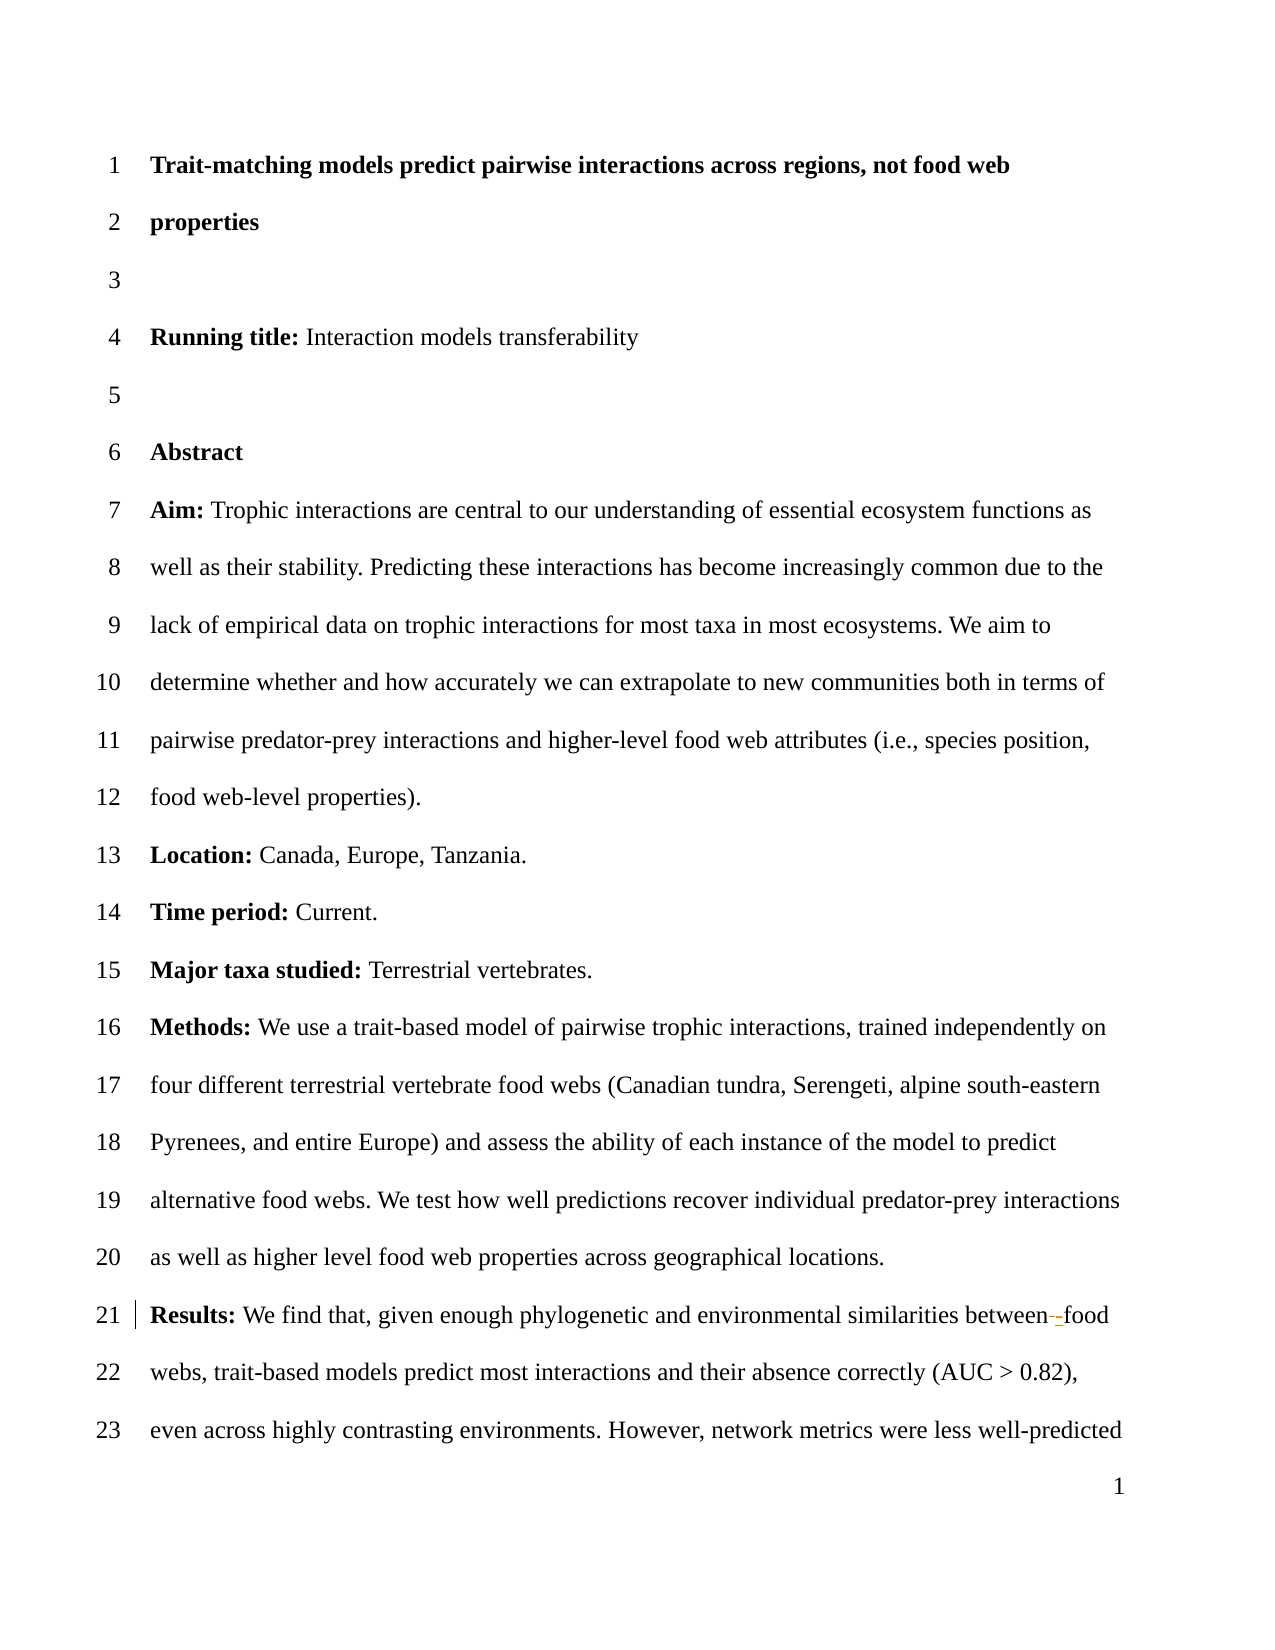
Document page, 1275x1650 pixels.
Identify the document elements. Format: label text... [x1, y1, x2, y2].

text Major taxa studied: Terrestrial vertebrates. [150, 955, 1125, 984]
text Time period: Current. [150, 897, 1125, 926]
text Trait-matching models predict pairwise interactions across regions, not food web properties [150, 150, 1125, 236]
text Location: Canada, Europe, Tanzania. [150, 840, 1125, 869]
text Results: We find that, given enough phylogenetic and environmental similarities between-food webs, trait-based models predict most interactions and their absence correctly (AUC > 0.82), even across highly contrasting environments. However, network metrics were less well-predicted [150, 1300, 1125, 1444]
text Abstract [150, 437, 1125, 466]
text Methods: We use a trait-based model of pairwise trophic interactions, trained independently on four different terrestrial vertebrate food webs (Canadian tundra, Serengeti, alpine south-eastern Pyrenees, and entire Europe) and assess the ability of each instance of the model to predict alternative food webs. We test how well predictions recover individual predator-prey interactions as well as higher level food web properties across geographical locations. [150, 1012, 1125, 1271]
text Running title: Interaction models transferability [150, 322, 1125, 351]
text Aim: Trophic interactions are central to our understanding of essential ecosystem functions as well as their stability. Predicting these interactions has become increasingly common due to the lack of empirical data on trophic interactions for most taxa in most ecosystems. We aim to determine whether and how accurately we can extrapolate to new communities both in terms of pairwise predator-prey interactions and higher-level food web attributes (i.e., species position, food web-level properties). [150, 495, 1125, 811]
